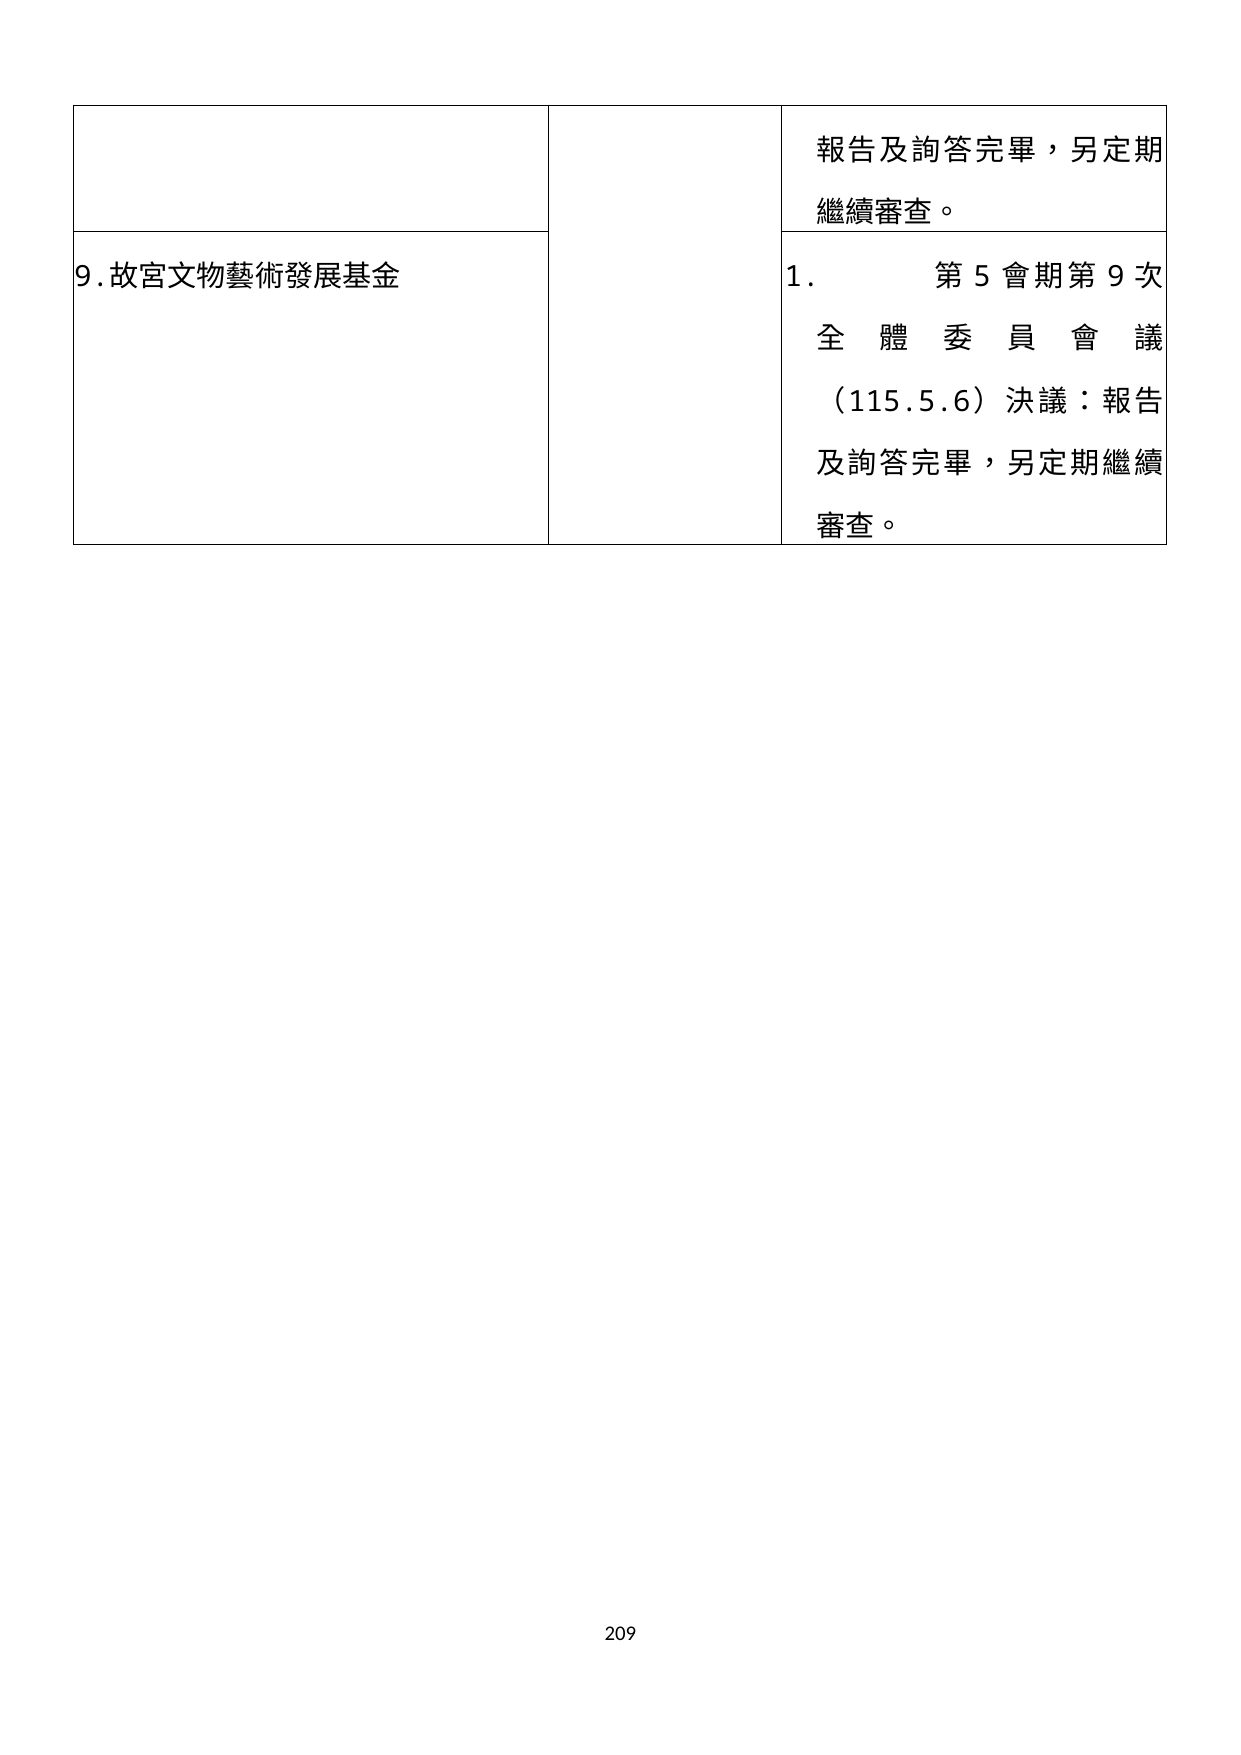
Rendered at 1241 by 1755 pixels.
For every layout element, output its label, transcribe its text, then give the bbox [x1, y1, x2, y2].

table_cell 1. 第5會期第9次全體委員會議（115.5.6）決議：報告及詢答完畢，另定期繼續審查。 [782, 232, 1166, 544]
table_cell 報告及詢答完畢，另定期繼續審查。 [782, 106, 1166, 231]
table_cell 9.故宮文物藝術發展基金 [74, 232, 548, 544]
table_cell [549, 106, 781, 544]
table_cell [74, 106, 548, 231]
